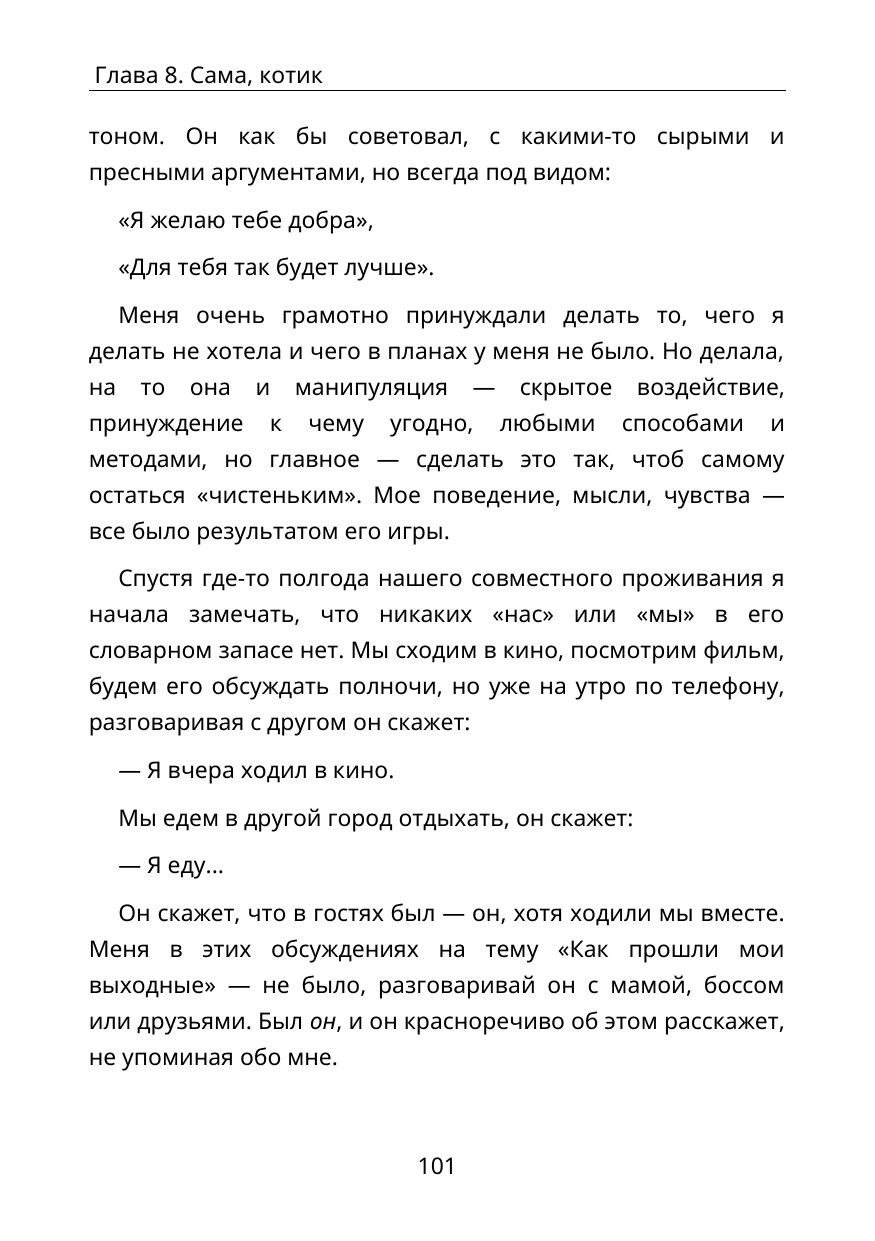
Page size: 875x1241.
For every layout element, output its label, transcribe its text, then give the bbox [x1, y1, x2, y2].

text «Для тебя так будет лучше». [88, 251, 786, 282]
text Меня очень грамотно принуждали делать то, чего я делать не хотела и чего в планах у меня не было. Но делала, на то она и манипуляция — скрытое воздействие, принуждение к чему угодно, любыми способами и методами, но главное — сделать это так, чтоб самому остаться «чистеньким». Мое поведение, мысли, чувства — все было результатом его игры. [88, 299, 786, 546]
text Спустя где-то полгода нашего совместного проживания я начала замечать, что никаких «нас» или «мы» в его словарном запасе нет. Мы сходим в кино, посмотрим фильм, будем его обсуждать полночи, но уже на утро по телефону, разговаривая с другом он скажет: [88, 562, 786, 737]
text Мы едем в другой город отдыхать, он скажет: [88, 801, 786, 833]
text — Я еду... [88, 849, 786, 880]
text — Я вчера ходил в кино. [88, 754, 786, 785]
text «Я желаю тебе добра», [88, 203, 786, 235]
text тоном. Он как бы советовал, с какими-то сырыми и пресными аргументами, но всегда под видом: [88, 120, 786, 187]
text Он скажет, что в гостях был — он, хотя ходили мы вместе. Меня в этих обсуждениях на тему «Как прошли мои выходные» — не было, разговаривай он с мамой, боссом или друзьями. Был он, и он красноречиво об этом расскажет, не упоминая обо мне. [88, 897, 786, 1072]
